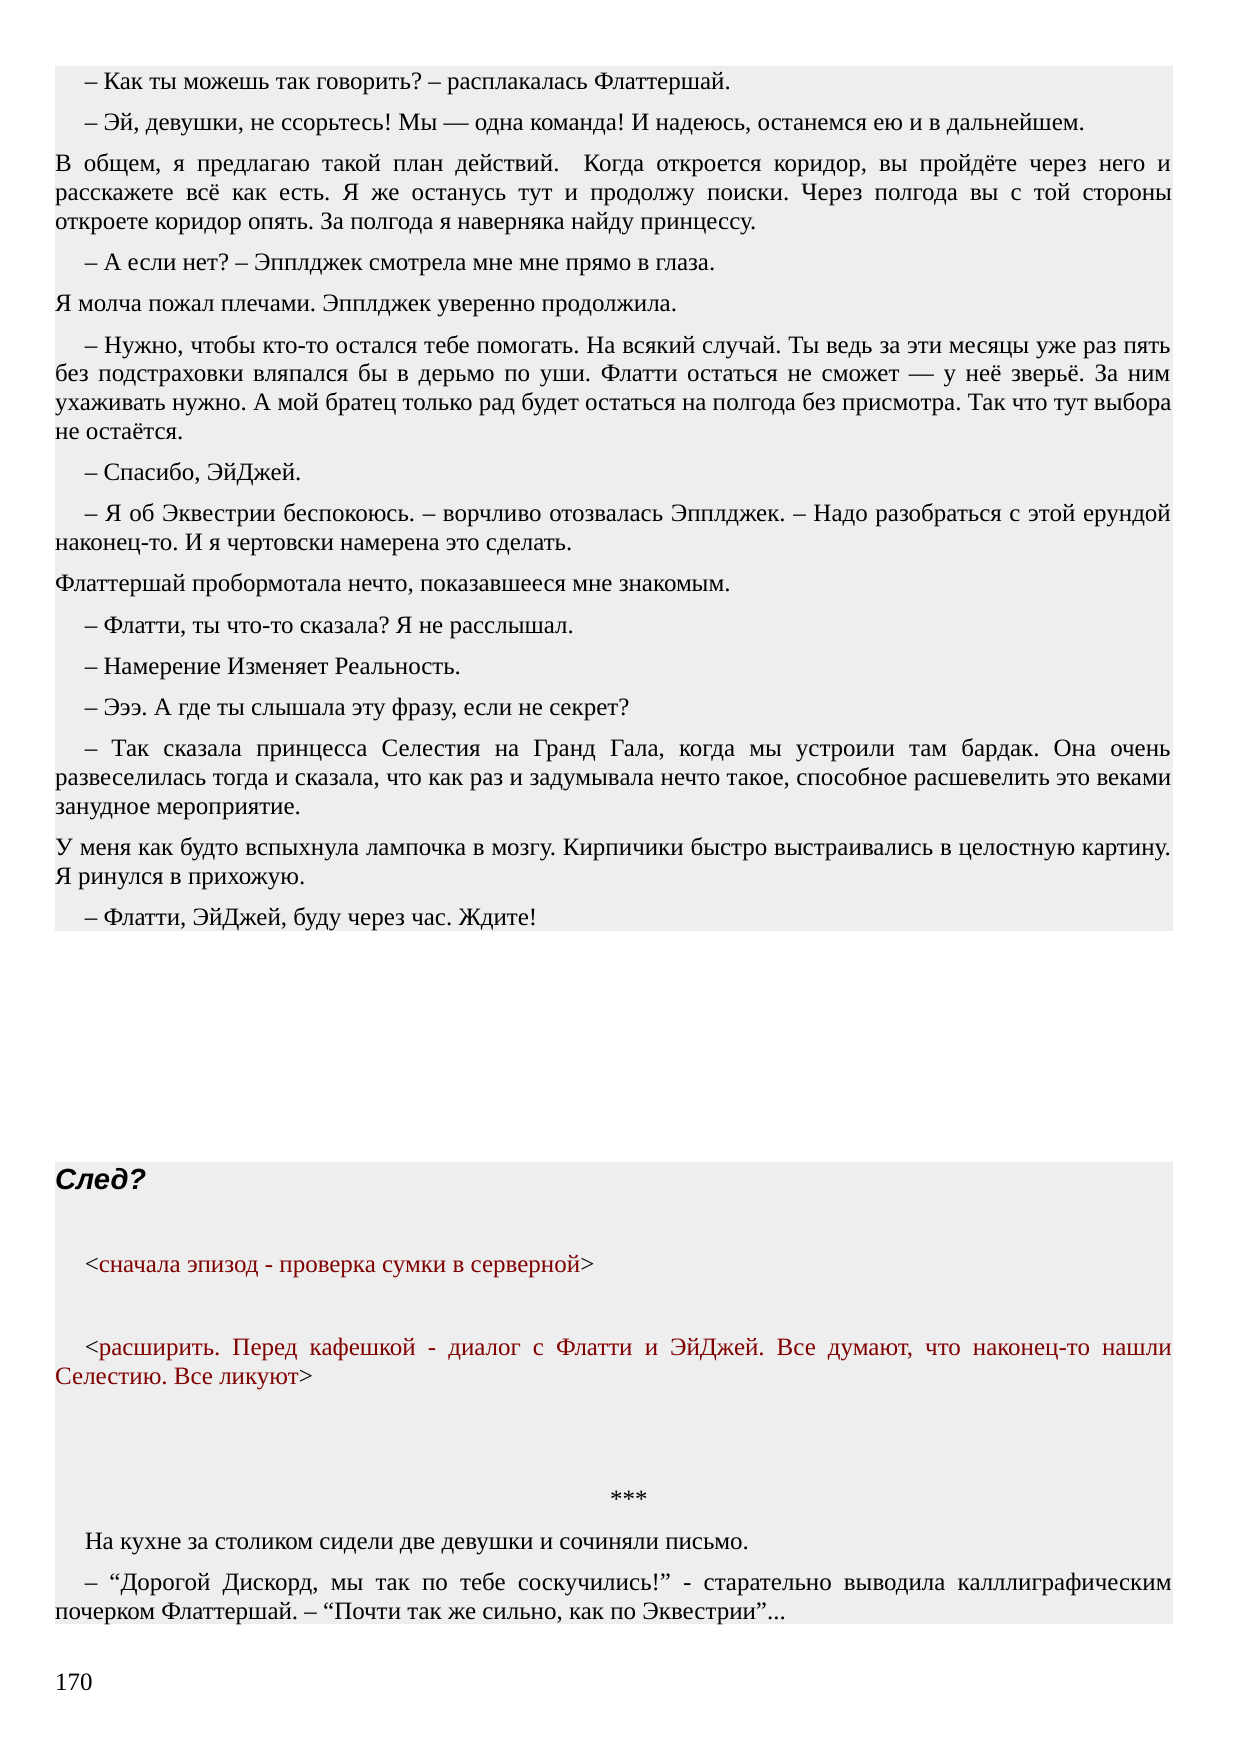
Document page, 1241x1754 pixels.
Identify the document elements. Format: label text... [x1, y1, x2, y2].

list Флаттершай пробормотала нечто, показавшееся мне знакомым. [55, 568, 1173, 597]
text – Эй, девушки, не ссорьтесь! Мы — одна команда! И надеюсь, останемся ею и в дальнейшем. [55, 107, 1173, 136]
text – Нужно, чтобы кто-то остался тебе помогать. На всякий случай. Ты ведь за эти месяцы уже раз пять без подстраховки вляпался бы в дерьмо по уши. Флатти остаться не сможет — у неё зверьё. За ним ухаживать нужно. А мой братец только рад будет остаться на полгода без присмотра. Так что тут выбора не остаётся. [55, 330, 1173, 445]
text – Я об Эквестрии беспокоюсь. – ворчливо отозвалась Эпплджек. – Надо разобраться с этой ерундой наконец-то. И я чертовски намерена это сделать. [55, 498, 1173, 556]
text – А если нет? – Эпплджек смотрела мне мне прямо в глаза. [55, 247, 1173, 276]
text – Как ты можешь так говорить? – расплакалась Флаттершай. [55, 66, 1173, 95]
text *** [55, 1484, 1173, 1513]
subtitle След? [55, 1162, 1173, 1196]
text На кухне за столиком сидели две девушки и сочиняли письмо. [55, 1526, 1173, 1554]
text – Намерение Изменяет Реальность. [55, 651, 1173, 680]
list У меня как будто вспыхнула лампочка в мозгу. Кирпичики быстро выстраивались в целостную картину. Я ринулся в прихожую. [55, 832, 1173, 890]
text – Флатти, ЭйДжей, буду через час. Ждите! [55, 902, 1173, 931]
text – Эээ. А где ты слышала эту фразу, если не секрет? [55, 692, 1173, 721]
list Я молча пожал плечами. Эпплджек уверенно продолжила. [55, 288, 1173, 317]
text – Флатти, ты что-то сказала? Я не расслышал. [55, 610, 1173, 638]
text – Спасибо, ЭйДжей. [55, 457, 1173, 486]
text <сначала эпизод - проверка сумки в серверной> [55, 1249, 1173, 1278]
list В общем, я предлагаю такой план действий. Когда откроется коридор, вы пройдёте через него и расскажете всё как есть. Я же останусь тут и продолжу поиски. Через полгода вы с той стороны откроете коридор опять. За полгода я наверняка найду принцессу. [55, 148, 1173, 235]
text <расширить. Перед кафешкой - диалог с Флатти и ЭйДжей. Все думают, что наконец-то нашли Селестию. Все ликуют> [55, 1332, 1173, 1389]
text – Так сказала принцесса Селестия на Гранд Гала, когда мы устроили там бардак. Она очень развеселилась тогда и сказала, что как раз и задумывала нечто такое, способное расшевелить это веками занудное мероприятие. [55, 733, 1173, 820]
text – “Дорогой Дискорд, мы так по тебе соскучились!” - старательно выводила калллиграфическим почерком Флаттершай. – “Почти так же сильно, как по Эквестрии”... [55, 1567, 1173, 1624]
